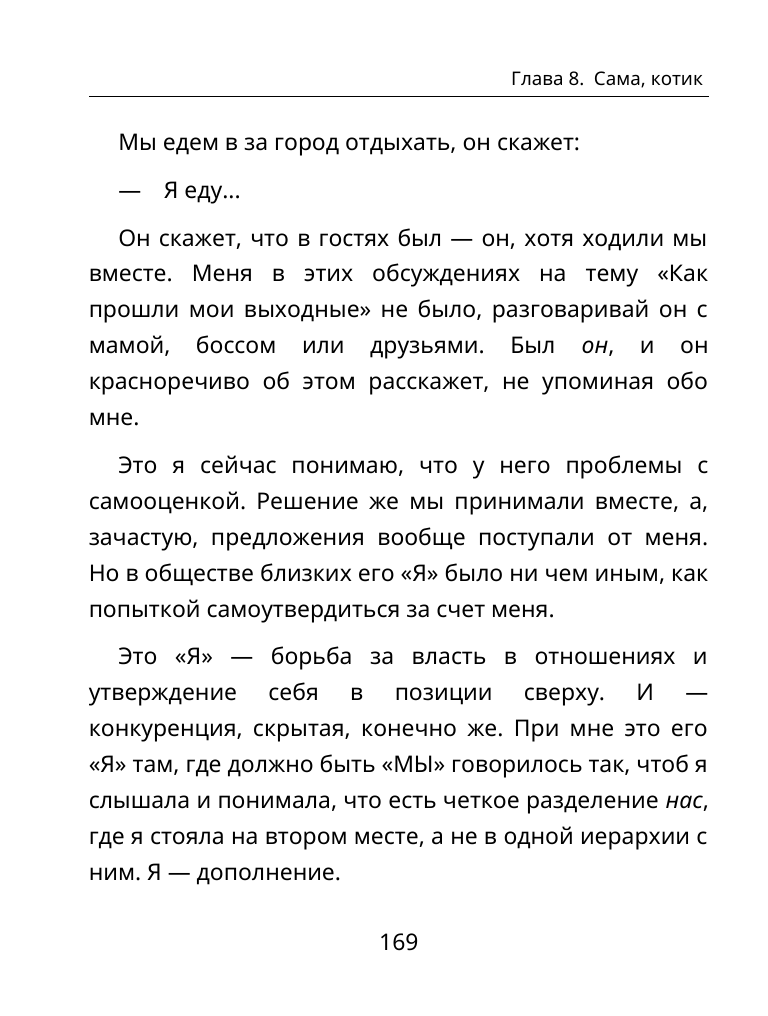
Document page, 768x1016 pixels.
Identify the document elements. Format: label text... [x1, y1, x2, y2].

text Он скажет, что в гостях был — он, хотя ходили мы вместе. Меня в этих обсуждениях на тему «Как прошли мои выходные» не было, разговаривай он с мамой, боссом или друзьями. Был он, и он красноречиво об этом расскажет, не упоминая обо мне. [88, 221, 709, 432]
list Я еду... [88, 174, 709, 205]
text Это я сейчас понимаю, что у него проблемы с самооценкой. Решение же мы принимали вместе, а, зачастую, предложения вообще поступали от меня. Но в обществе близких его «Я» было ни чем иным, как попыткой самоутвердиться за счет меня. [88, 449, 709, 624]
text Это «Я» — борьба за власть в отношениях и утверждение себя в позиции сверху. И — конкуренция, скрытая, конечно же. При мне это его «Я» там, где должно быть «МЫ» говорилось так, чтоб я слышала и понимала, что есть четкое разделение нас, где я стояла на втором месте, а не в одной иерархии с ним. Я — дополнение. [88, 640, 709, 887]
text Мы едем в за город отдыхать, он скажет: [88, 126, 709, 157]
